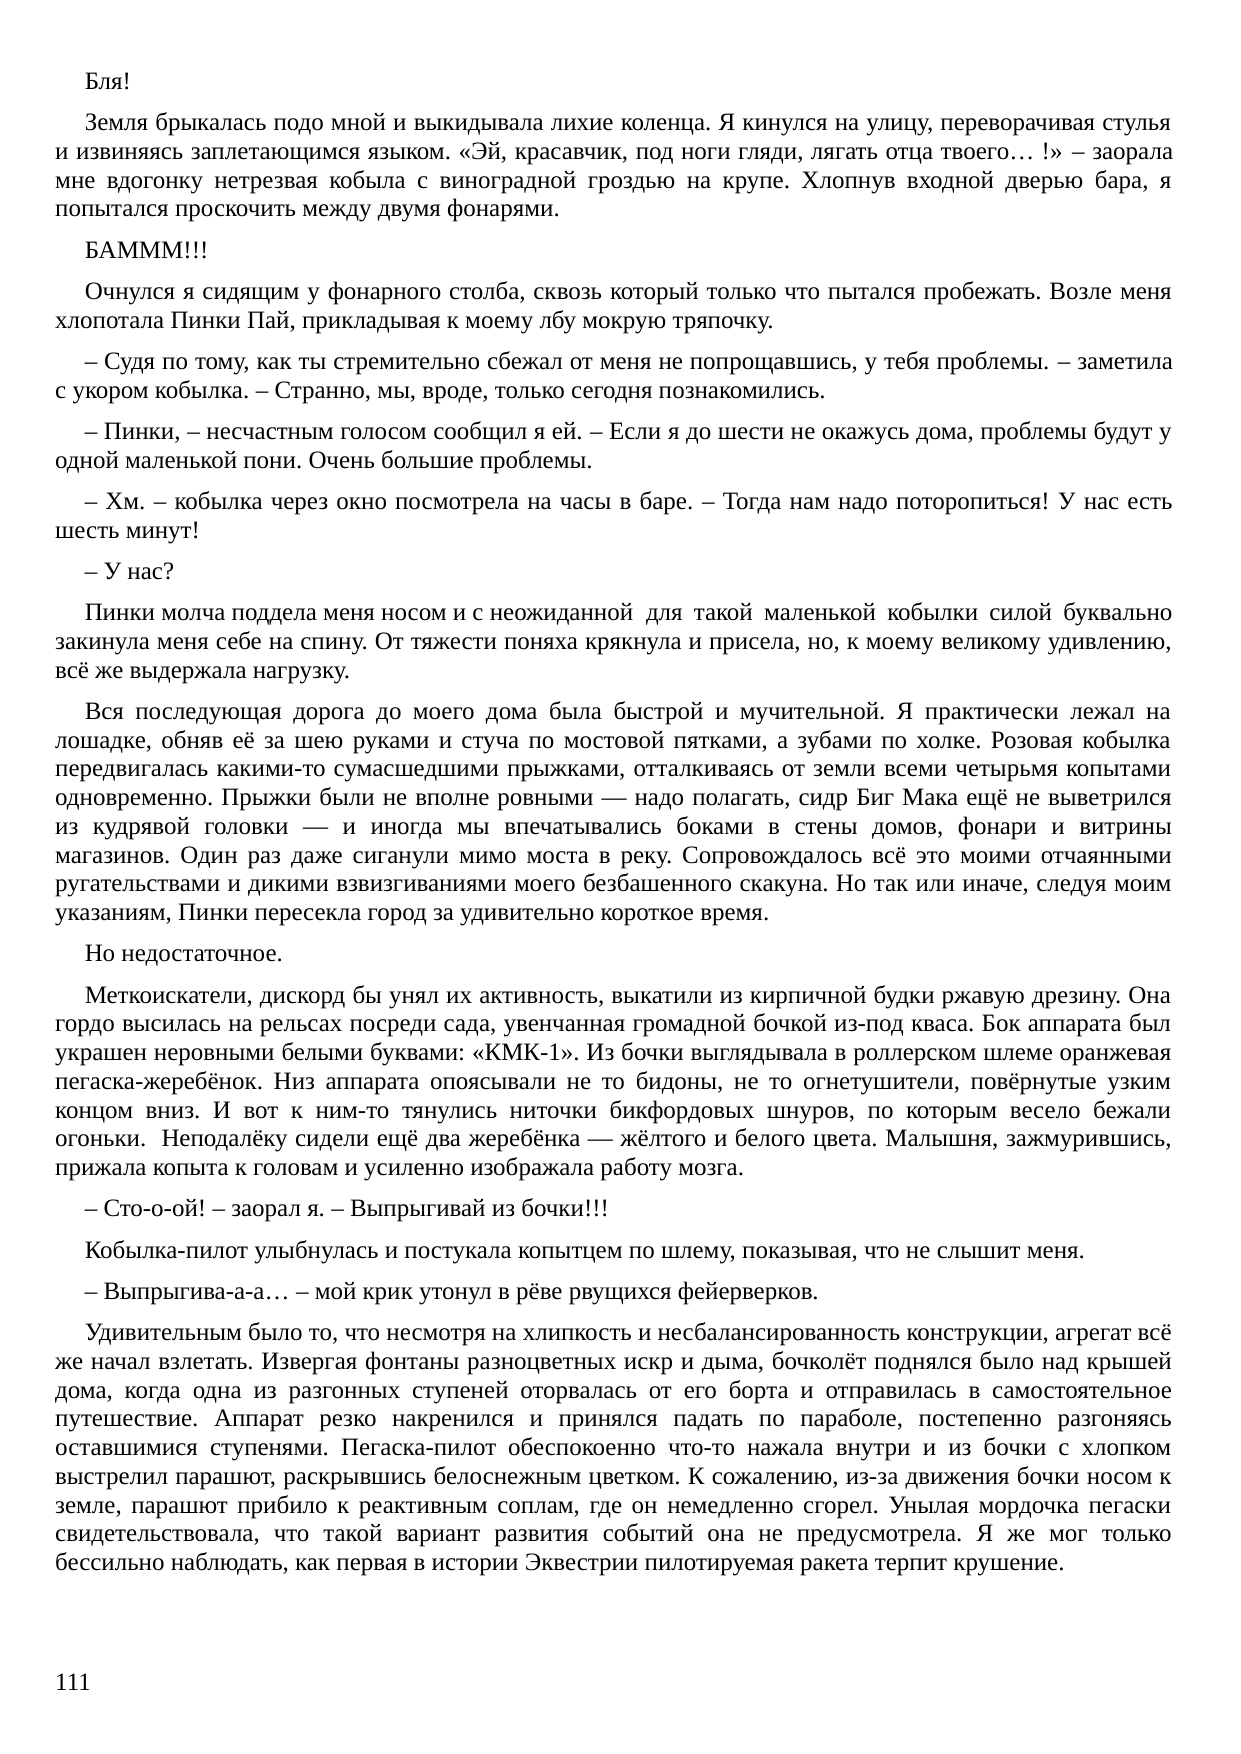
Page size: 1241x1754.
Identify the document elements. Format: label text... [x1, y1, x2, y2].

text – Сто-о-ой! – заорал я. – Выпрыгивай из бочки!!! [55, 1193, 1173, 1222]
text – Выпрыгива-а-а… – мой крик утонул в рёве рвущихся фейерверков. [55, 1276, 1173, 1305]
text Меткоискатели, дискорд бы унял их активность, выкатили из кирпичной будки ржавую дрезину. Она гордо высилась на рельсах посреди сада, увенчанная громадной бочкой из-под кваса. Бок аппарата был украшен неровными белыми буквами: «КМК-1». Из бочки выглядывала в роллерском шлеме оранжевая пегаска-жеребёнок. Низ аппарата опоясывали не то бидоны, не то огнетушители, повёрнутые узким концом вниз. И вот к ним-то тянулись ниточки бикфордовых шнуров, по которым весело бежали огоньки. Неподалёку сидели ещё два жеребёнка — жёлтого и белого цвета. Малышня, зажмурившись, прижала копыта к головам и усиленно изображала работу мозга. [55, 980, 1173, 1181]
text БАМММ!!! [55, 235, 1173, 263]
text Пинки молча поддела меня носом и с неожиданной для такой маленькой кобылки силой буквально закинула меня себе на спину. От тяжести поняха крякнула и присела, но, к моему великому удивлению, всё же выдержала нагрузку. [55, 597, 1173, 683]
text Бля! [55, 66, 1173, 95]
text Удивительным было то, что несмотря на хлипкость и несбалансированность конструкции, агрегат всё же начал взлетать. Извергая фонтаны разноцветных искр и дыма, бочколёт поднялся было над крышей дома, когда одна из разгонных ступеней оторвалась от его борта и отправилась в самостоятельное путешествие. Аппарат резко накренился и принялся падать по параболе, постепенно разгоняясь оставшимися ступенями. Пегаска-пилот обеспокоенно что-то нажала внутри и из бочки с хлопком выстрелил парашют, раскрывшись белоснежным цветком. К сожалению, из-за движения бочки носом к земле, парашют прибило к реактивным соплам, где он немедленно сгорел. Унылая мордочка пегаски свидетельствовала, что такой вариант развития событий она не предусмотрела. Я же мог только бессильно наблюдать, как первая в истории Эквестрии пилотируемая ракета терпит крушение. [55, 1317, 1173, 1576]
text Земля брыкалась подо мной и выкидывала лихие коленца. Я кинулся на улицу, переворачивая стулья и извиняясь заплетающимся языком. «Эй, красавчик, под ноги гляди, лягать отца твоего… !» – заорала мне вдогонку нетрезвая кобыла с виноградной гроздью на крупе. Хлопнув входной дверью бара, я попытался проскочить между двумя фонарями. [55, 107, 1173, 222]
text Но недостаточное. [55, 938, 1173, 967]
text Очнулся я сидящим у фонарного столба, сквозь который только что пытался пробежать. Возле меня хлопотала Пинки Пай, прикладывая к моему лбу мокрую тряпочку. [55, 276, 1173, 333]
text – Судя по тому, как ты стремительно сбежал от меня не попрощавшись, у тебя проблемы. – заметила с укором кобылка. – Странно, мы, вроде, только сегодня познакомились. [55, 346, 1173, 403]
text – У нас? [55, 556, 1173, 585]
text Вся последующая дорога до моего дома была быстрой и мучительной. Я практически лежал на лошадке, обняв её за шею руками и стуча по мостовой пятками, а зубами по холке. Розовая кобылка передвигалась какими-то сумасшедшими прыжками, отталкиваясь от земли всеми четырьмя копытами одновременно. Прыжки были не вполне ровными — надо полагать, сидр Биг Мака ещё не выветрился из кудрявой головки — и иногда мы впечатывались боками в стены домов, фонари и витрины магазинов. Один раз даже сиганули мимо моста в реку. Сопровождалось всё это моими отчаянными ругательствами и дикими взвизгиваниями моего безбашенного скакуна. Но так или иначе, следуя моим указаниям, Пинки пересекла город за удивительно короткое время. [55, 696, 1173, 926]
text Кобылка-пилот улыбнулась и постукала копытцем по шлему, показывая, что не слышит меня. [55, 1235, 1173, 1263]
text – Хм. – кобылка через окно посмотрела на часы в баре. – Тогда нам надо поторопиться! У нас есть шесть минут! [55, 486, 1173, 543]
text – Пинки, – несчастным голосом сообщил я ей. – Если я до шести не окажусь дома, проблемы будут у одной маленькой пони. Очень большие проблемы. [55, 416, 1173, 473]
